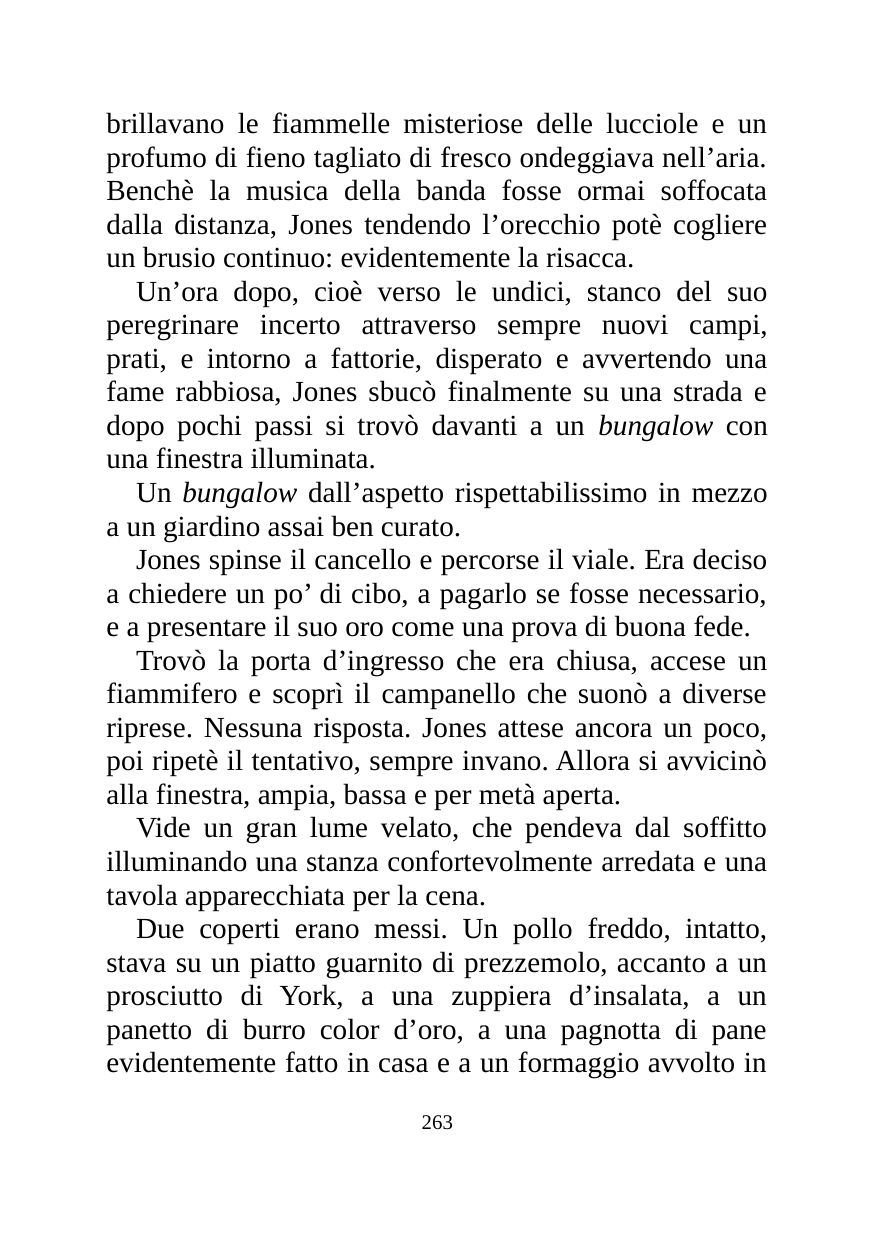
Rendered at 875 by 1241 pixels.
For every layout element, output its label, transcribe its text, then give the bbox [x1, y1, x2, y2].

text Trovò la porta d’ingresso che era chiusa, accese un fiammifero e scoprì il campanello che suonò a diverse riprese. Nessuna risposta. Jones attese ancora un poco, poi ripetè il tentativo, sempre invano. Allora si avvicinò alla finestra, ampia, bassa e per metà aperta. [106, 643, 768, 811]
text Un bungalow dall’aspetto rispettabilissimo in mezzo a un giardino assai ben curato. [106, 475, 768, 542]
text Vide un gran lume velato, che pendeva dal soffitto illuminando una stanza confortevolmente arredata e una tavola apparecchiata per la cena. [106, 811, 768, 911]
text Due coperti erano messi. Un pollo freddo, intatto, stava su un piatto guarnito di prezzemolo, accanto a un prosciutto di York, a una zuppiera d’insalata, a un panetto di burro color d’oro, a una pagnotta di pane evidentemente fatto in casa e a un formaggio avvolto in [106, 911, 768, 1079]
text Un’ora dopo, cioè verso le undici, stanco del suo peregrinare incerto attraverso sempre nuovi campi, prati, e intorno a fattorie, disperato e avvertendo una fame rabbiosa, Jones sbucò finalmente su una strada e dopo pochi passi si trovò davanti a un bungalow con una finestra illuminata. [106, 274, 768, 475]
text Jones spinse il cancello e percorse il viale. Era deciso a chiedere un po’ di cibo, a pagarlo se fosse necessario, e a presentare il suo oro come una prova di buona fede. [106, 542, 768, 643]
text brillavano le fiammelle misteriose delle lucciole e un profumo di fieno tagliato di fresco ondeggiava nell’aria. Benchè la musica della banda fosse ormai soffocata dalla distanza, Jones tendendo l’orecchio potè cogliere un brusio continuo: evidentemente la risacca. [106, 106, 768, 274]
